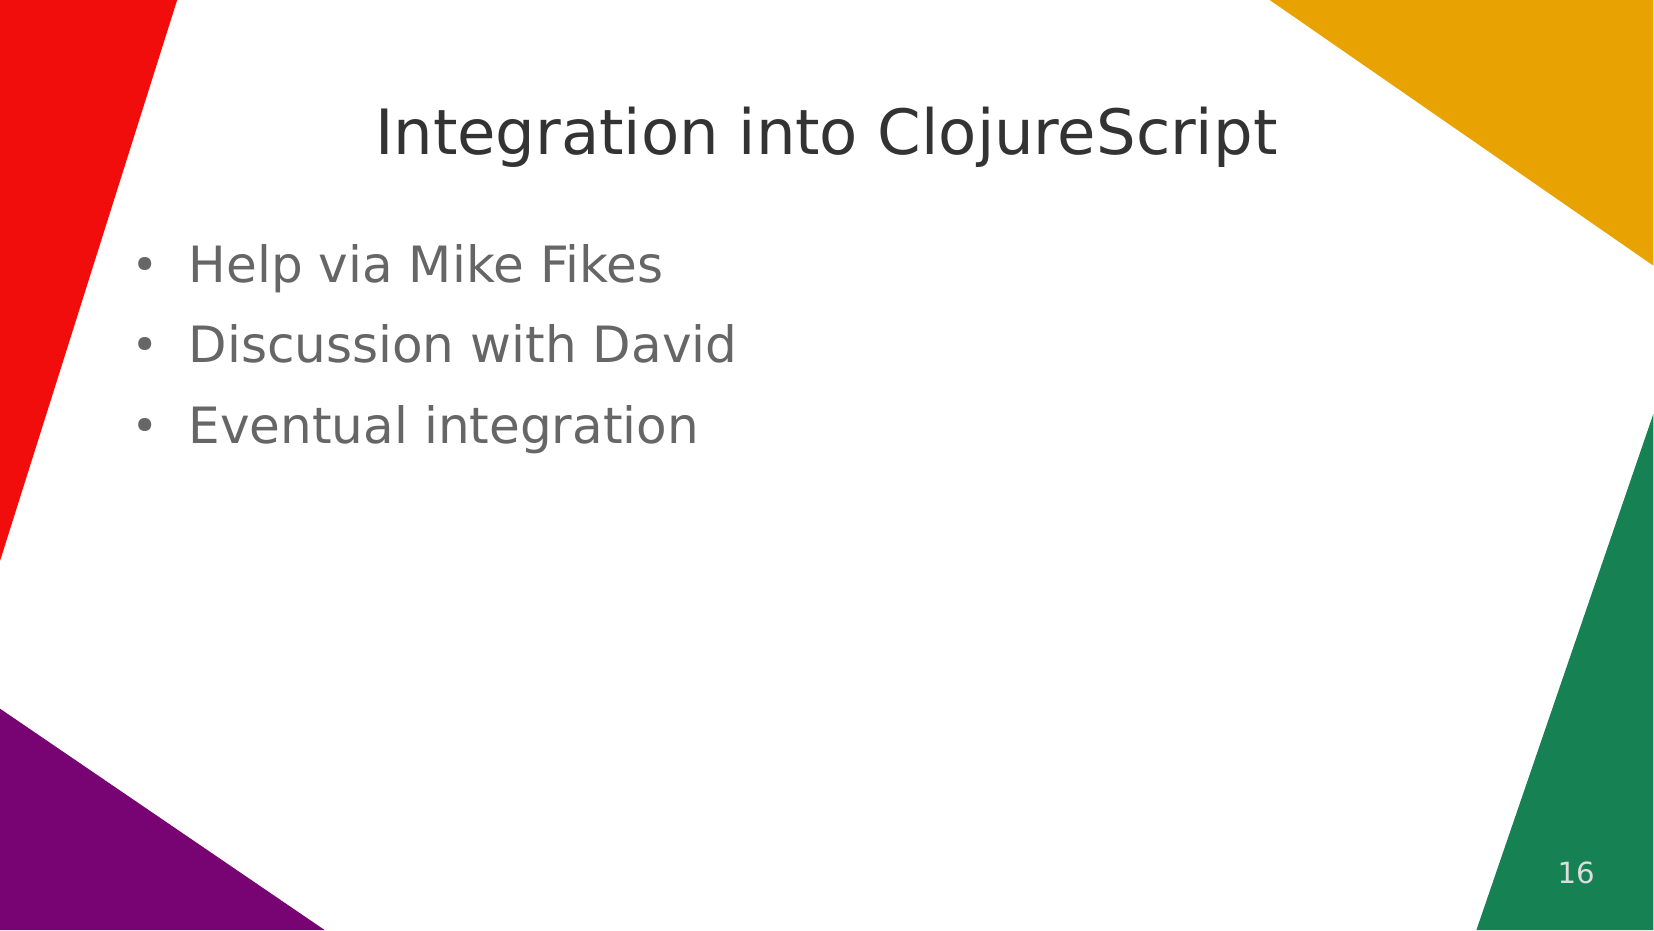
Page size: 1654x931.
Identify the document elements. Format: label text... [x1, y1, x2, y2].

title Integration into ClojureScript [118, 59, 1536, 207]
list Help via Mike Fikes Discussion with David Eventual integration [118, 236, 1536, 827]
